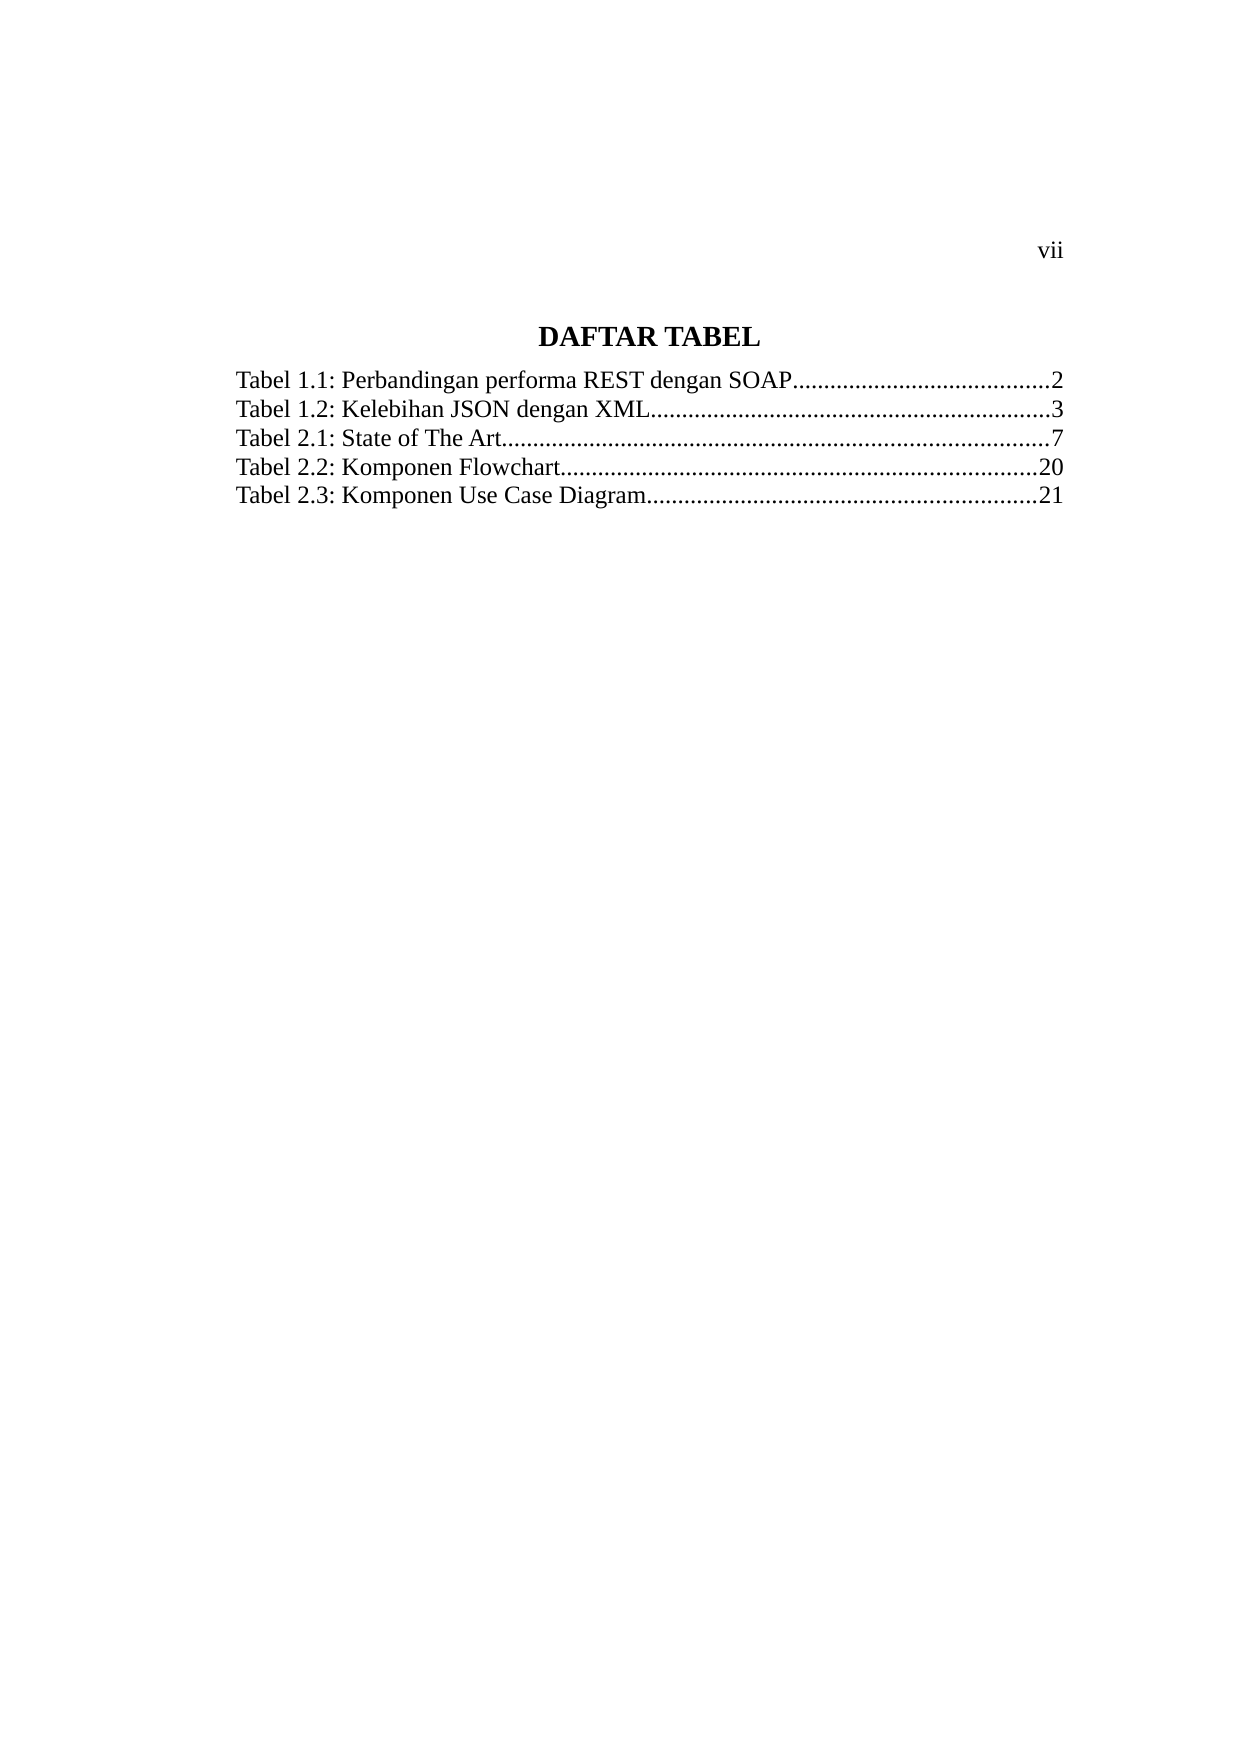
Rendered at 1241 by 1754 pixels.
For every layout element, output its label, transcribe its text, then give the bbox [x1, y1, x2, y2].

subtitle DAFTAR TABEL [236, 319, 1063, 353]
text Tabel 2.3: Komponen Use Case Diagram 21 [236, 480, 1063, 509]
text Tabel 2.1: State of The Art 7 [236, 423, 1063, 452]
text Tabel 1.2: Kelebihan JSON dengan XML 3 [236, 394, 1063, 423]
text Tabel 1.1: Perbandingan performa REST dengan SOAP 2 [236, 365, 1063, 394]
text Tabel 2.2: Komponen Flowchart 20 [236, 452, 1063, 480]
